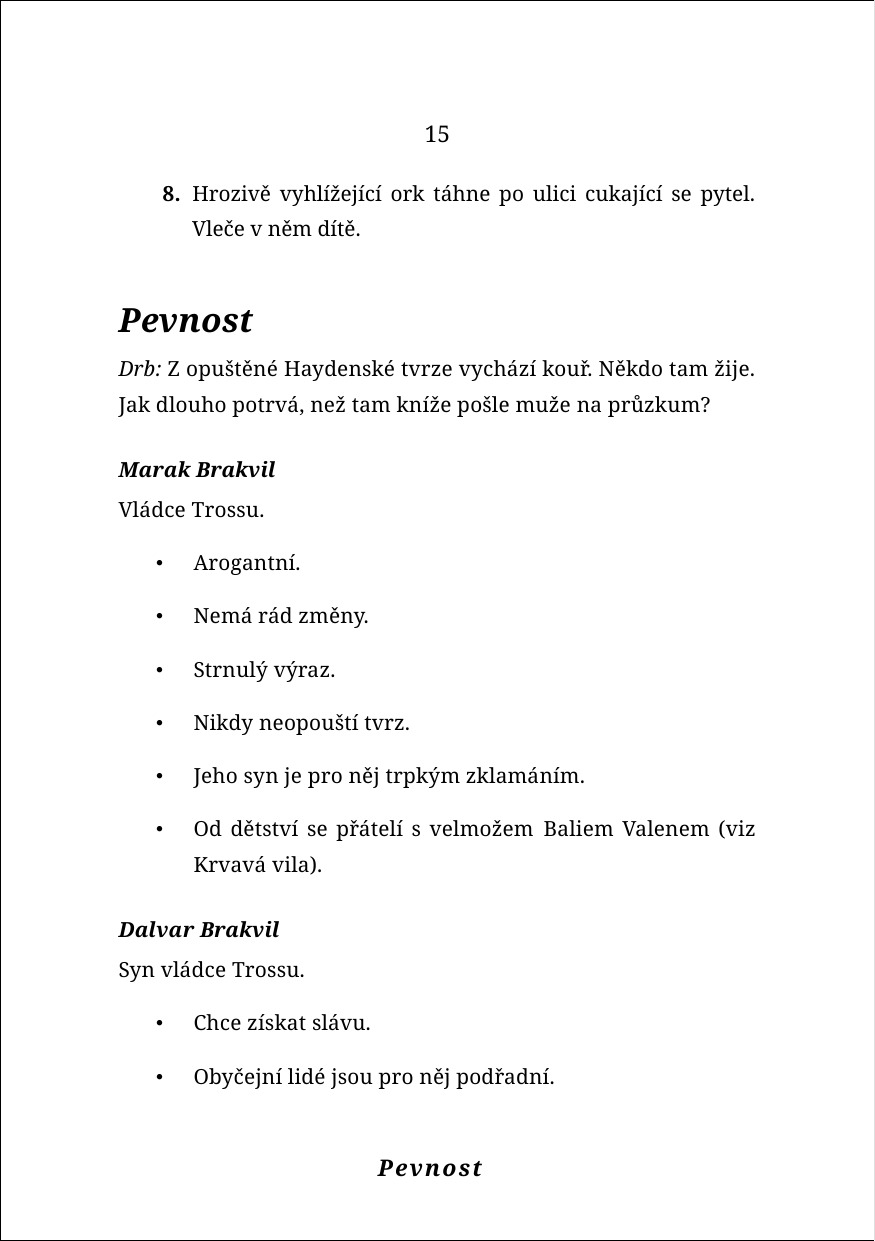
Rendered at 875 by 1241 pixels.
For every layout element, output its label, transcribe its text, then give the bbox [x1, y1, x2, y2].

list Nemá rád změny. [156, 602, 756, 630]
text Vládce Trossu. [118, 495, 756, 524]
text Syn vládce Trossu. [118, 955, 756, 984]
list Strnulý výraz. [156, 655, 756, 683]
list Od dětství se přátelí s velmožem Baliem Valenem (viz Krvavá vila). [156, 814, 756, 878]
list Nikdy neopouští tvrz. [156, 708, 756, 737]
list Chce získat slávu. [156, 1008, 756, 1037]
list Obyčejní lidé jsou pro něj podřadní. [156, 1062, 756, 1090]
list Jeho syn je pro něj trpkým zklamáním. [156, 761, 756, 790]
text Drb: Z opuštěné Haydenské tvrze vychází kouř. Někdo tam žije. Jak dlouho potrvá, než tam kníže pošle muže na průzkum? [118, 354, 756, 418]
subtitle Pevnost [118, 297, 756, 343]
subtitle Marak Brakvil [118, 455, 756, 483]
list Arogantní. [156, 548, 756, 577]
subtitle Dalvar Brakvil [118, 915, 756, 943]
list Hrozivě vyhlížející ork táhne po ulici cukající se pytel. Vleče v něm dítě. [162, 179, 756, 243]
